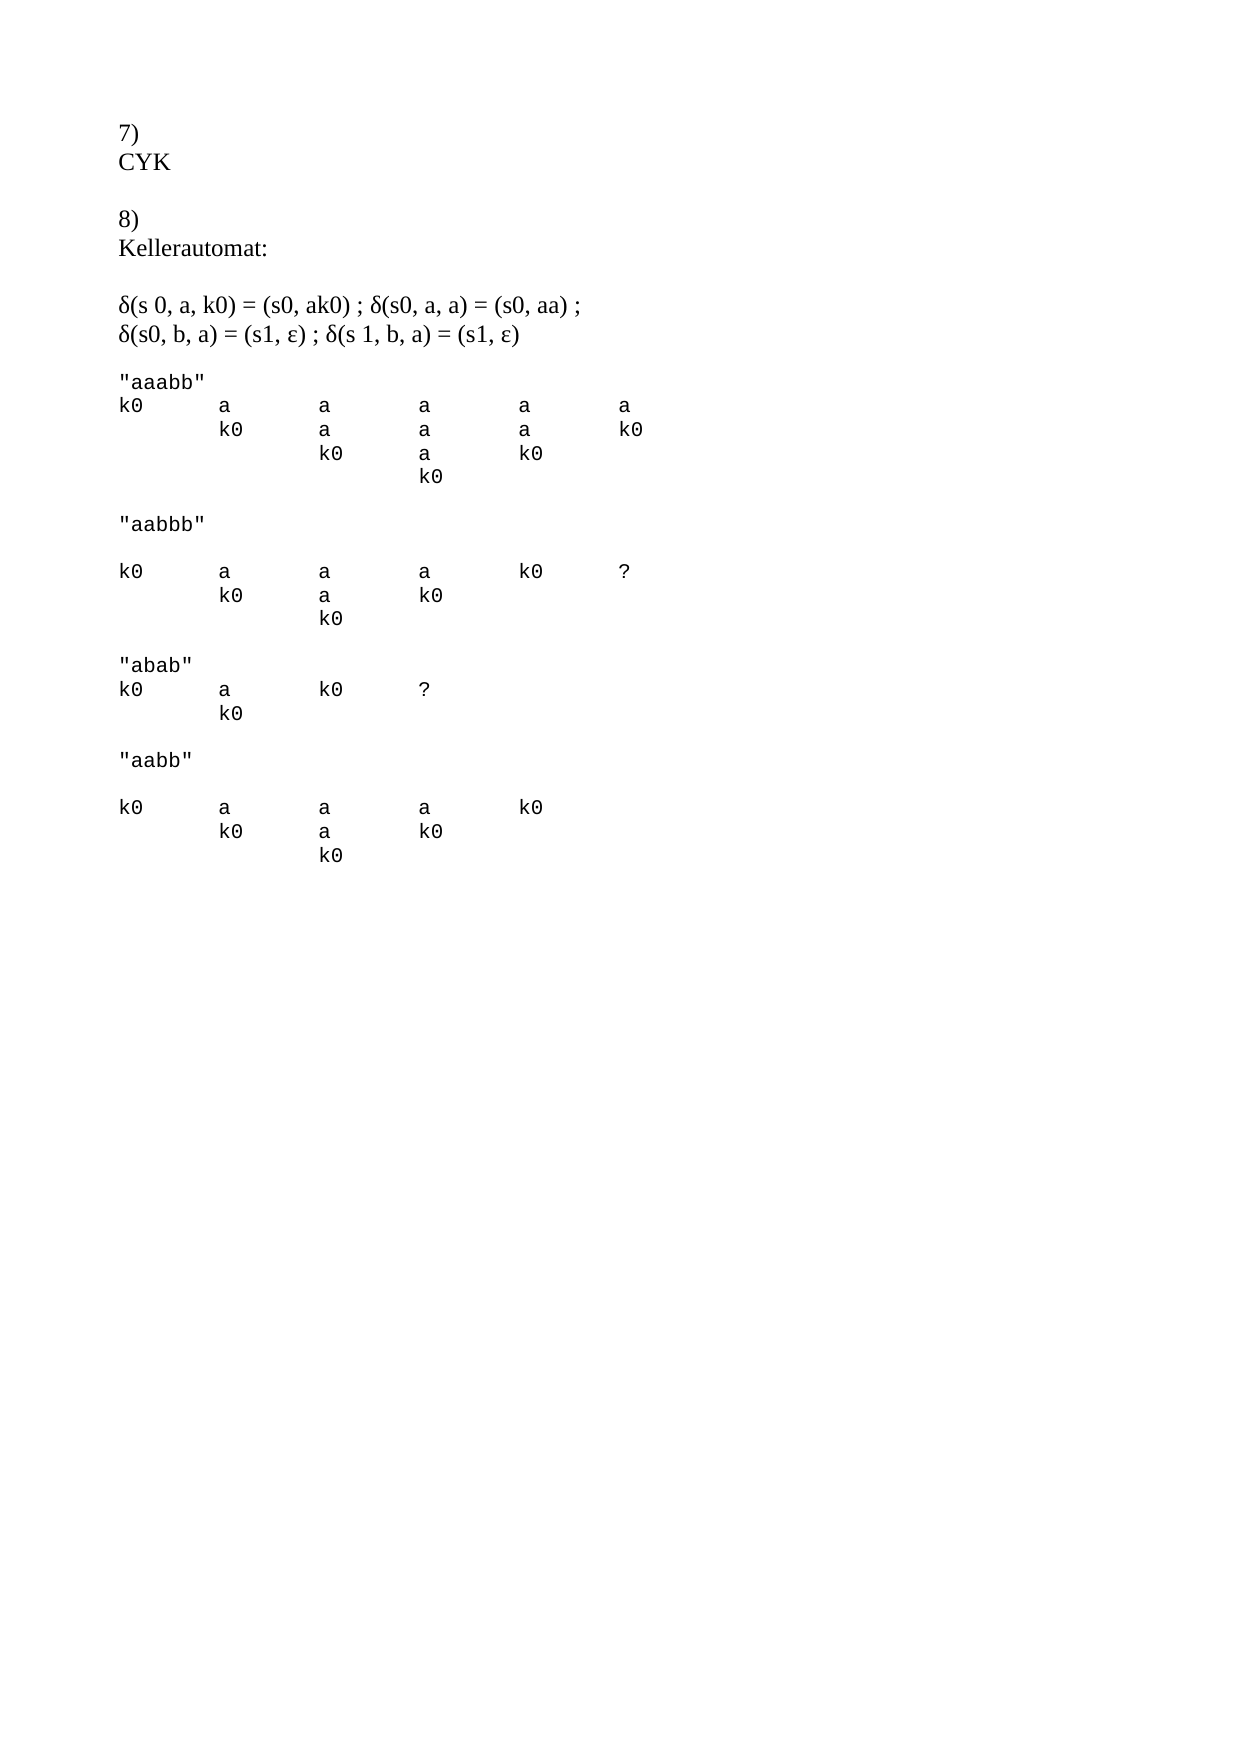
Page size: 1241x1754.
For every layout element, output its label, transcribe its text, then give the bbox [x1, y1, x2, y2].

text k0 a a a k0 [118, 419, 1122, 443]
text k0 a k0 [118, 443, 1122, 466]
text 7) CYK [118, 118, 1122, 176]
text k0 a k0 [118, 584, 1122, 608]
text "aabbb" [118, 514, 1122, 537]
text "aaabb" [118, 372, 1122, 395]
text k0 a a a k0 ? [118, 561, 1122, 584]
text k0 a a a a a [118, 395, 1122, 419]
text 8) [118, 204, 1122, 233]
text k0 [118, 608, 1122, 632]
text "aabb" [118, 750, 1122, 774]
text k0 a k0 [118, 821, 1122, 845]
text k0 a a a k0 [118, 797, 1122, 821]
text k0 [118, 845, 1122, 868]
text δ(s 0, a, k0) = (s0, ak0) ; δ(s0, a, a) = (s0, aa) ; δ(s0, b, a) = (s1, ε) ; δ(s 1, b, a) = (s1, ε) [118, 291, 1122, 348]
text k0 [118, 466, 1122, 490]
text "abab" [118, 656, 1122, 679]
text k0 [118, 703, 1122, 726]
text Kellerautomat: [118, 233, 1122, 262]
text k0 a k0 ? [118, 679, 1122, 703]
